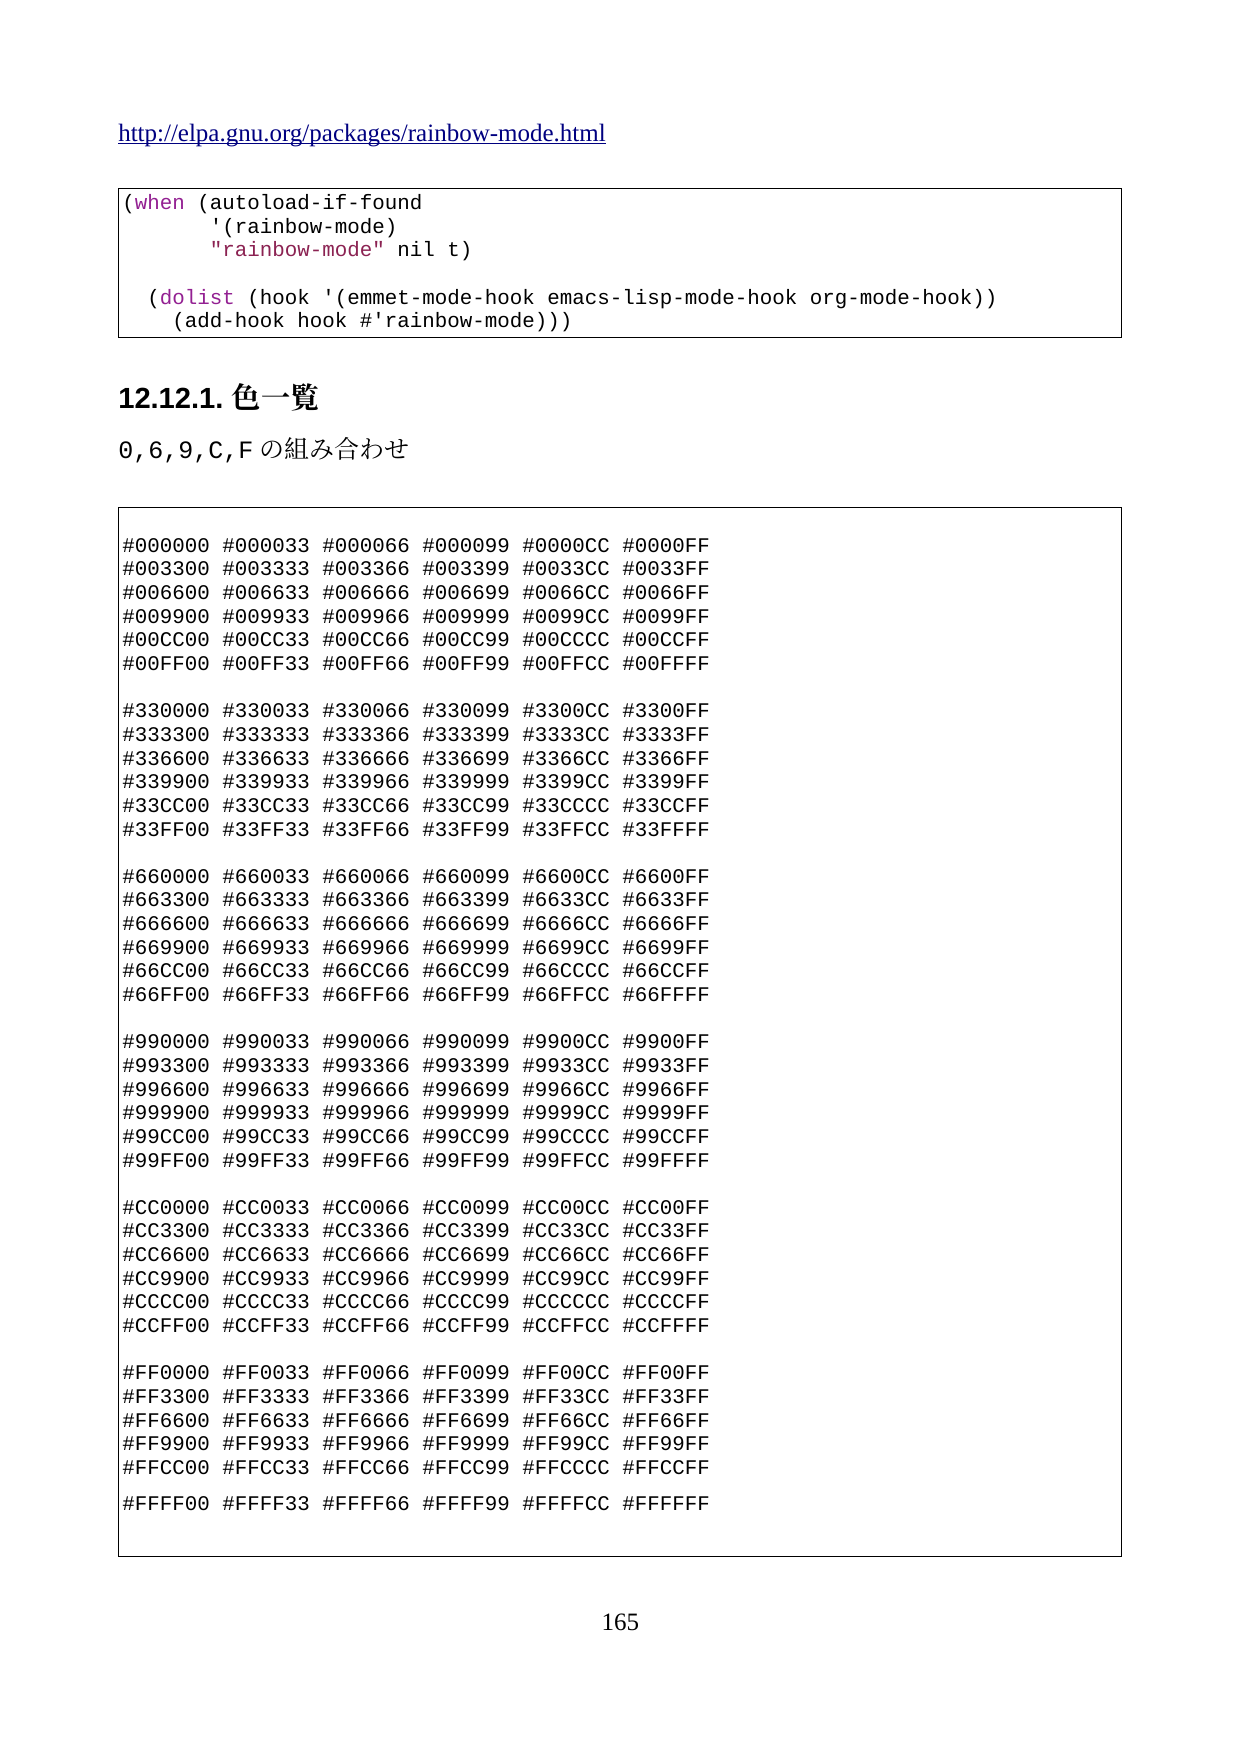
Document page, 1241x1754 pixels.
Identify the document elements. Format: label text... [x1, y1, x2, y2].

text #669900 #669933 #669966 #669999 #6699CC #6699FF [119, 933, 1121, 956]
subtitle 色一覧 [118, 375, 1122, 417]
text #006600 #006633 #006666 #006699 #0066CC #0066FF [119, 578, 1121, 602]
text #99FF00 #99FF33 #99FF66 #99FF99 #99FFCC #99FFFF [119, 1146, 1121, 1169]
text #336600 #336633 #336666 #336699 #3366CC #3366FF [119, 744, 1121, 767]
text #333300 #333333 #333366 #333399 #3333CC #3333FF [119, 720, 1121, 744]
text #99CC00 #99CC33 #99CC66 #99CC99 #99CCCC #99CCFF [119, 1122, 1121, 1146]
text #CCFF00 #CCFF33 #CCFF66 #CCFF99 #CCFFCC #CCFFFF [119, 1311, 1121, 1335]
text #33FF00 #33FF33 #33FF66 #33FF99 #33FFCC #33FFFF [119, 814, 1121, 838]
text (add-hook hook #'rainbow-mode))) [119, 306, 1121, 337]
text #003300 #003333 #003366 #003399 #0033CC #0033FF [119, 554, 1121, 578]
text #FF9900 #FF9933 #FF9966 #FF9999 #FF99CC #FF99FF [119, 1429, 1121, 1453]
text #00CC00 #00CC33 #00CC66 #00CC99 #00CCCC #00CCFF [119, 625, 1121, 649]
text #666600 #666633 #666666 #666699 #6666CC #6666FF [119, 909, 1121, 933]
text http://elpa.gnu.org/packages/rainbow-mode.html [118, 118, 1122, 176]
text #FF3300 #FF3333 #FF3366 #FF3399 #FF33CC #FF33FF [119, 1382, 1121, 1406]
text #FF0000 #FF0033 #FF0066 #FF0099 #FF00CC #FF00FF [119, 1358, 1121, 1382]
text #FFFF00 #FFFF33 #FFFF66 #FFFF99 #FFFFCC #FFFFFF [119, 1489, 1121, 1517]
text #996600 #996633 #996666 #996699 #9966CC #9966FF [119, 1075, 1121, 1098]
text #009900 #009933 #009966 #009999 #0099CC #0099FF [119, 602, 1121, 625]
text #00FF00 #00FF33 #00FF66 #00FF99 #00FFCC #00FFFF [119, 649, 1121, 673]
text #339900 #339933 #339966 #339999 #3399CC #3399FF [119, 767, 1121, 791]
text #999900 #999933 #999966 #999999 #9999CC #9999FF [119, 1098, 1121, 1122]
text #CC3300 #CC3333 #CC3366 #CC3399 #CC33CC #CC33FF [119, 1217, 1121, 1240]
text #330000 #330033 #330066 #330099 #3300CC #3300FF [119, 696, 1121, 720]
text #CC6600 #CC6633 #CC6666 #CC6699 #CC66CC #CC66FF [119, 1240, 1121, 1264]
text #663300 #663333 #663366 #663399 #6633CC #6633FF [119, 886, 1121, 909]
text #990000 #990033 #990066 #990099 #9900CC #9900FF [119, 1027, 1121, 1051]
text #FF6600 #FF6633 #FF6666 #FF6699 #FF66CC #FF66FF [119, 1406, 1121, 1429]
text #66CC00 #66CC33 #66CC66 #66CC99 #66CCCC #66CCFF [119, 956, 1121, 980]
text (when (autoload-if-found [119, 189, 1121, 212]
text #CC9900 #CC9933 #CC9966 #CC9999 #CC99CC #CC99FF [119, 1264, 1121, 1287]
text #66FF00 #66FF33 #66FF66 #66FF99 #66FFCC #66FFFF [119, 980, 1121, 1004]
text 0,6,9,C,F の組み合わせ [118, 430, 1122, 495]
text #000000 #000033 #000066 #000099 #0000CC #0000FF [119, 531, 1121, 554]
text (dolist (hook '(emmet-mode-hook emacs-lisp-mode-hook org-mode-hook)) [119, 283, 1121, 306]
text #660000 #660033 #660066 #660099 #6600CC #6600FF [119, 862, 1121, 886]
text #FFCC00 #FFCC33 #FFCC66 #FFCC99 #FFCCCC #FFCCFF [119, 1453, 1121, 1481]
text #33CC00 #33CC33 #33CC66 #33CC99 #33CCCC #33CCFF [119, 791, 1121, 814]
text '(rainbow-mode) [119, 212, 1121, 235]
text #CC0000 #CC0033 #CC0066 #CC0099 #CC00CC #CC00FF [119, 1193, 1121, 1217]
text #993300 #993333 #993366 #993399 #9933CC #9933FF [119, 1051, 1121, 1075]
text #CCCC00 #CCCC33 #CCCC66 #CCCC99 #CCCCCC #CCCCFF [119, 1287, 1121, 1311]
text "rainbow-mode" nil t) [119, 235, 1121, 259]
